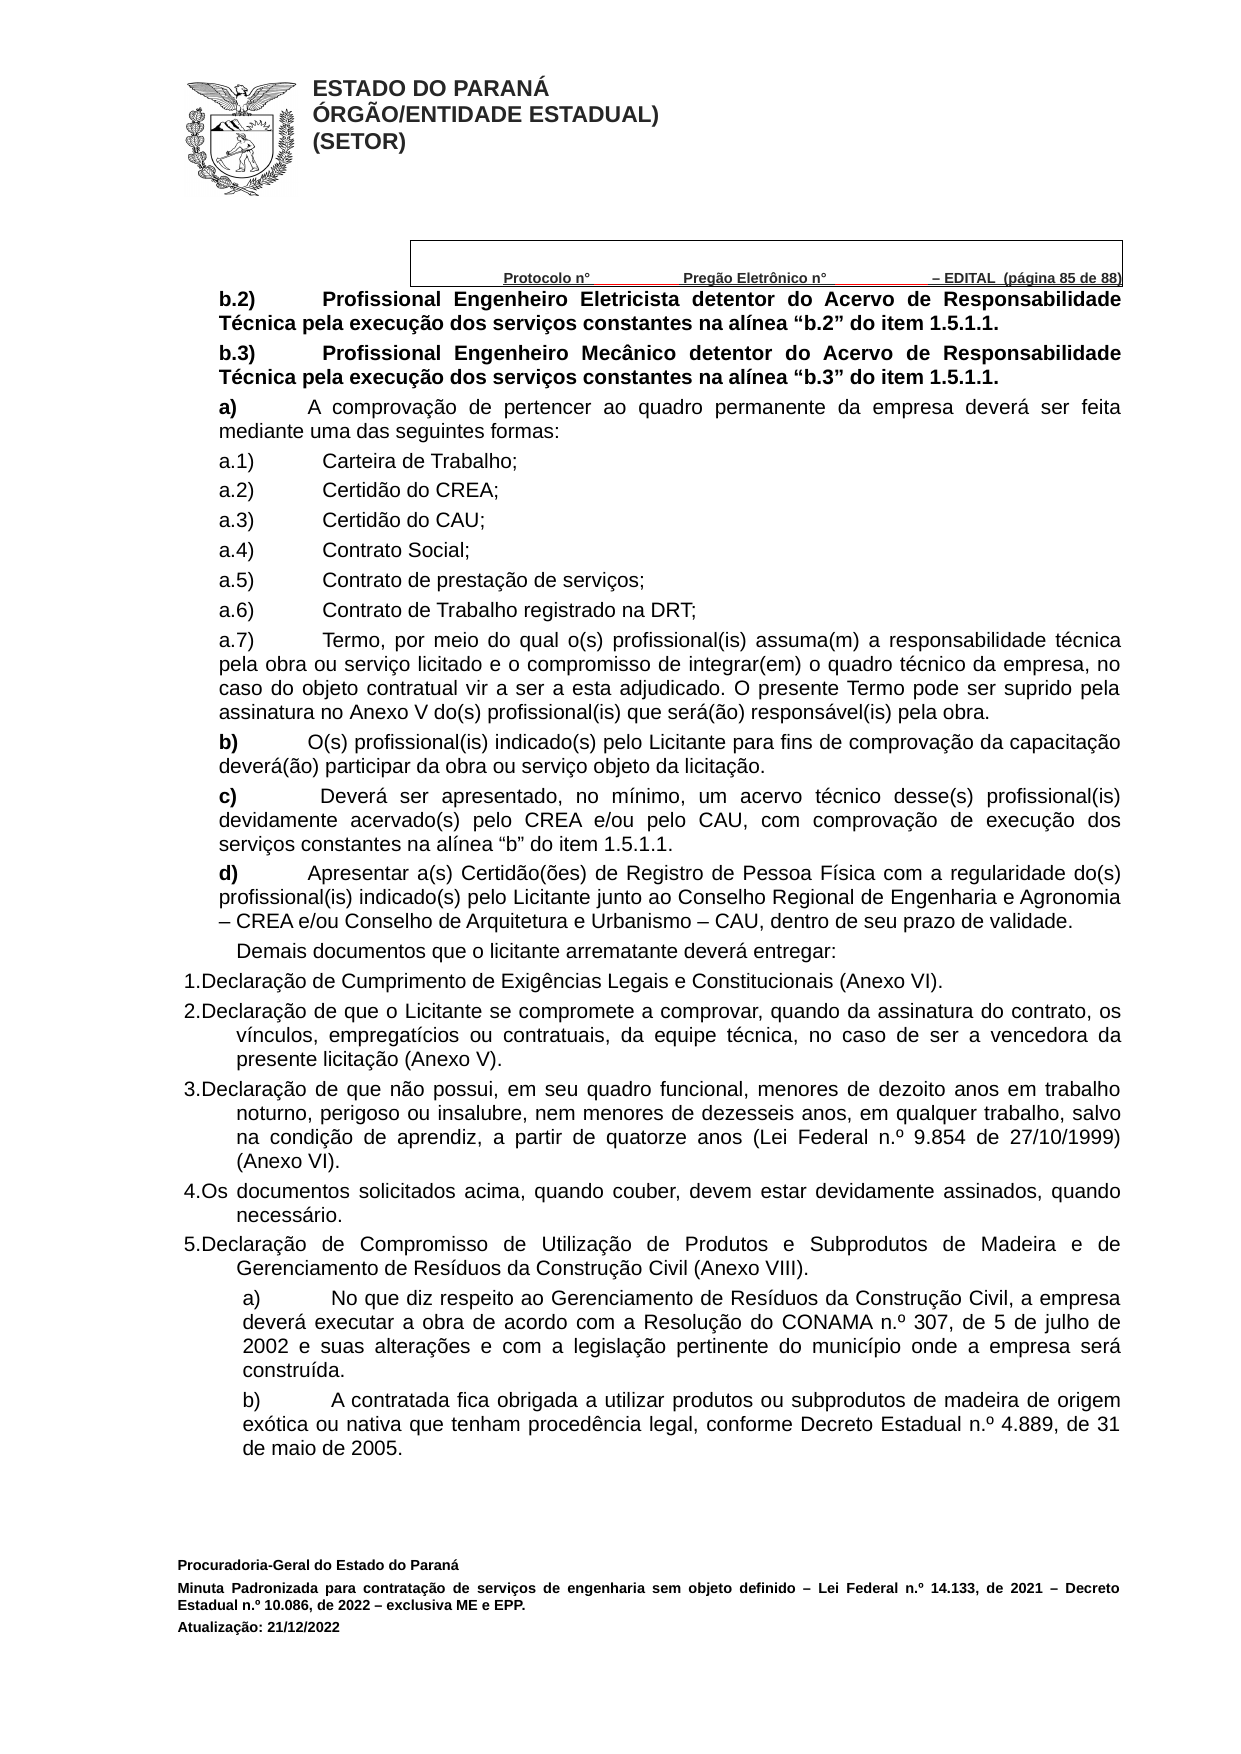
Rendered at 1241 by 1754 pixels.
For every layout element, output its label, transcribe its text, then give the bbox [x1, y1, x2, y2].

list Apresentar a(s) Certidão(ões) de Registro de Pessoa Física com a regularidade do(s) profissional(is) indicado(s) pelo Licitante junto ao Conselho Regional de Engenharia e Agronomia – CREA e/ou Conselho de Arquitetura e Urbanismo – CAU, dentro de seu prazo de validade. [218, 861, 1122, 933]
list Profissional Engenheiro Mecânico detentor do Acervo de Responsabilidade Técnica pela execução dos serviços constantes na alínea “b.3” do item 1.5.1.1. [218, 341, 1122, 389]
list Declaração de que o Licitante se compromete a comprovar, quando da assinatura do contrato, os vínculos, empregatícios ou contratuais, da equipe técnica, no caso de ser a vencedora da presente licitação (Anexo V). [184, 999, 1122, 1071]
list Declaração de que não possui, em seu quadro funcional, menores de dezoito anos em trabalho noturno, perigoso ou insalubre, nem menores de dezesseis anos, em qualquer trabalho, salvo na condição de aprendiz, a partir de quatorze anos (Lei Federal n.º 9.854 de 27/10/1999) (Anexo VI). [184, 1077, 1122, 1172]
list Certidão do CREA; [322, 478, 1122, 502]
list Termo, por meio do qual o(s) profissional(is) assuma(m) a responsabilidade técnica pela obra ou serviço licitado e o compromisso de integrar(em) o quadro técnico da empresa, no caso do objeto contratual vir a ser a esta adjudicado. O presente Termo pode ser suprido pela assinatura no Anexo V do(s) profissional(is) que será(ão) responsável(is) pela obra. [218, 628, 1122, 724]
list Declaração de Cumprimento de Exigências Legais e Constitucionais (Anexo VI). [184, 969, 1122, 993]
list Contrato Social; [322, 538, 1122, 562]
list Certidão do CAU; [322, 508, 1122, 532]
list Os documentos solicitados acima, quando couber, devem estar devidamente assinados, quando necessário. [184, 1178, 1122, 1226]
list A comprovação de pertencer ao quadro permanente da empresa deverá ser feita mediante uma das seguintes formas: [218, 394, 1122, 442]
list Deverá ser apresentado, no mínimo, um acervo técnico desse(s) profissional(is) devidamente acervado(s) pelo CREA e/ou pelo CAU, com comprovação de execução dos serviços constantes na alínea “b” do item 1.5.1.1. [218, 783, 1122, 855]
list No que diz respeito ao Gerenciamento de Resíduos da Construção Civil, a empresa deverá executar a obra de acordo com a Resolução do CONAMA n.º 307, de 5 de julho de 2002 e suas alterações e com a legislação pertinente do município onde a empresa será construída. [242, 1286, 1122, 1382]
list Declaração de Compromisso de Utilização de Produtos e Subprodutos de Madeira e de Gerenciamento de Resíduos da Construção Civil (Anexo VIII). [184, 1232, 1122, 1280]
text Demais documentos que o licitante arrematante deverá entregar: [236, 939, 1122, 963]
list Carteira de Trabalho; [218, 448, 1122, 472]
list A contratada fica obrigada a utilizar produtos ou subprodutos de madeira de origem exótica ou nativa que tenham procedência legal, conforme Decreto Estadual n.º 4.889, de 31 de maio de 2005. [242, 1388, 1122, 1460]
list Contrato de prestação de serviços; [322, 568, 1122, 592]
picture [184, 82, 299, 197]
list Profissional Engenheiro Eletricista detentor do Acervo de Responsabilidade Técnica pela execução dos serviços constantes na alínea “b.2” do item 1.5.1.1. [218, 287, 1122, 335]
list Contrato de Trabalho registrado na DRT; [322, 598, 1122, 622]
list O(s) profissional(is) indicado(s) pelo Licitante para fins de comprovação da capacitação deverá(ão) participar da obra ou serviço objeto da licitação. [218, 729, 1122, 777]
